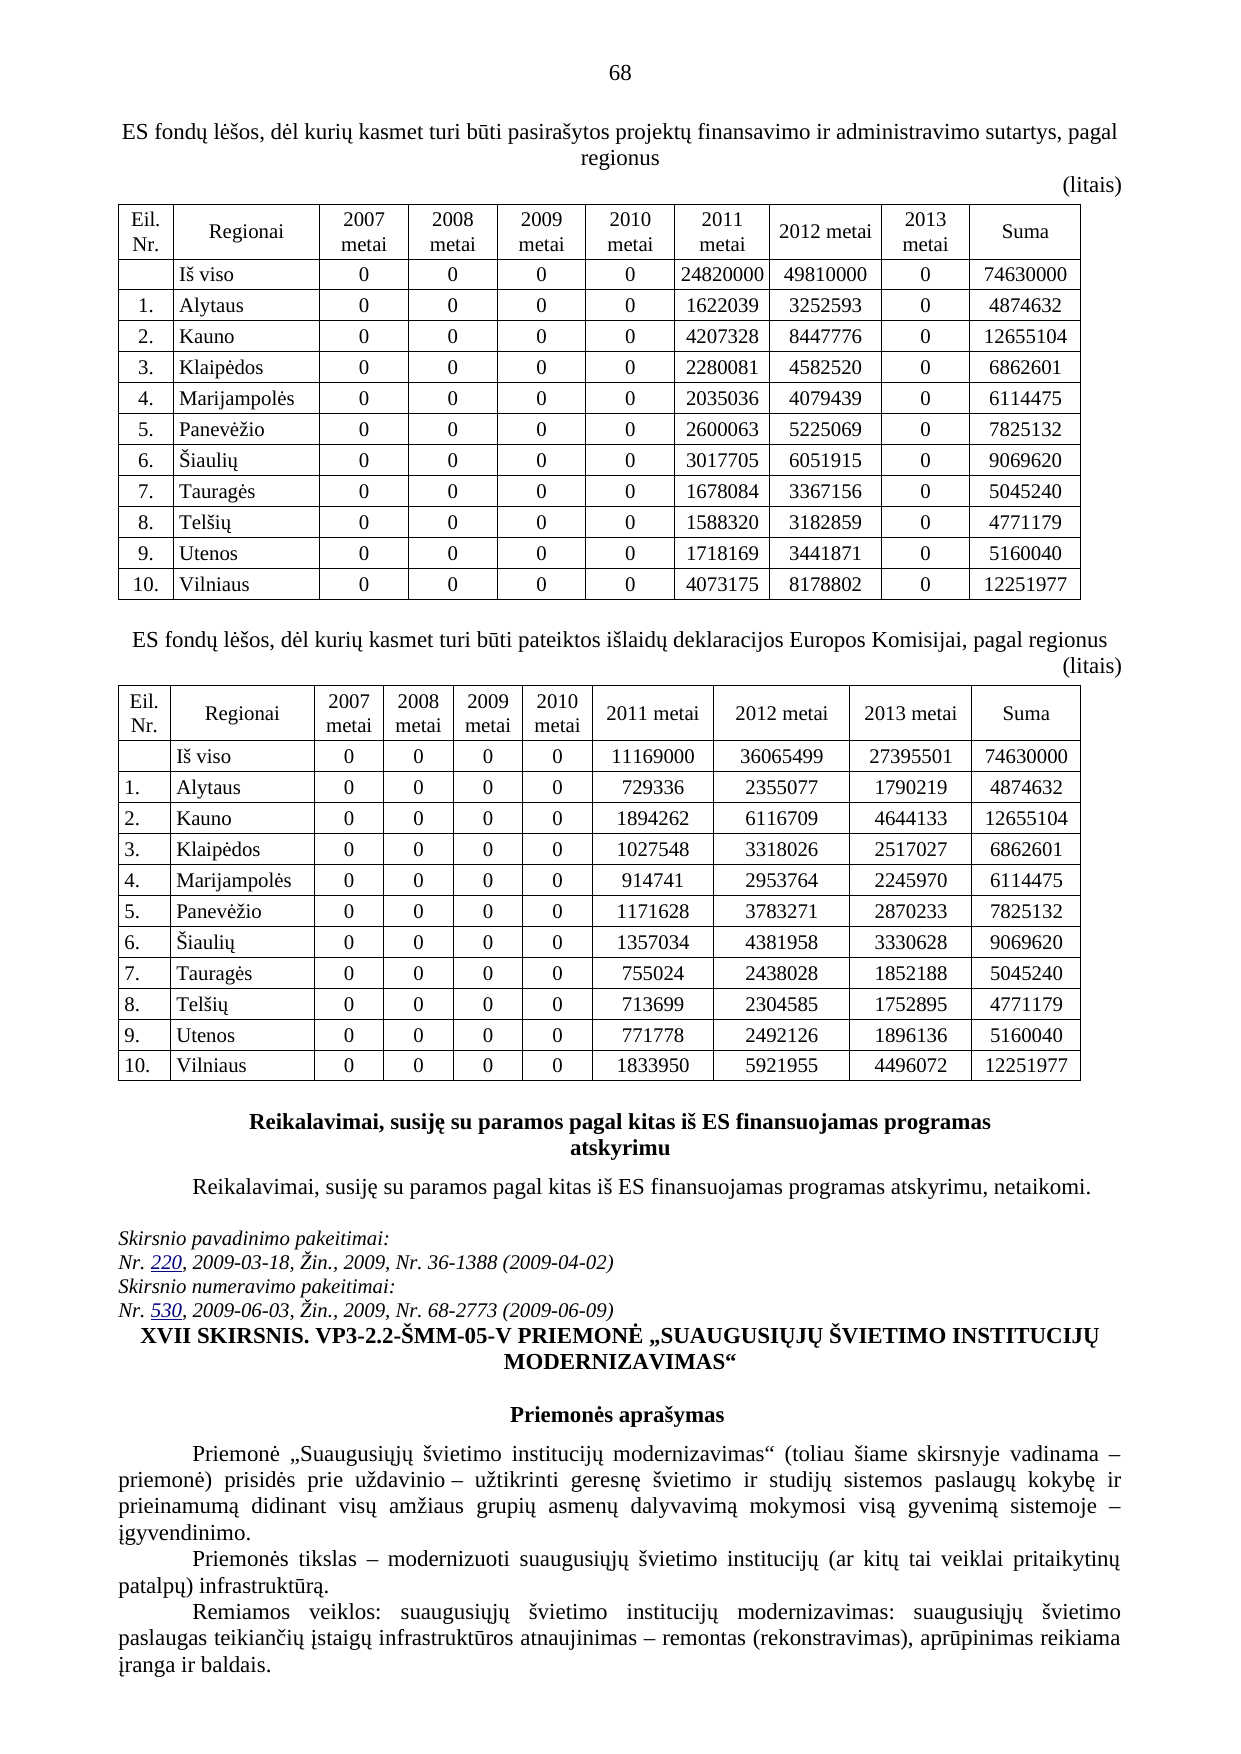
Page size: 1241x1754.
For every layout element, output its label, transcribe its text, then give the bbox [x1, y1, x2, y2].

table_cell Šiaulių [171, 927, 314, 957]
text Remiamos veiklos: suaugusiųjų švietimo institucijų modernizavimas: suaugusiųjų švietimo paslaugas teikiančių įstaigų infrastruktūros atnaujinimas – remontas (rekonstravimas), aprūpinimas reikiama įranga ir baldais. [118, 1598, 1122, 1677]
table_cell 3252593 [770, 290, 881, 320]
table_cell 3330628 [850, 927, 971, 957]
table_cell 5160040 [970, 538, 1080, 568]
table_cell 771778 [593, 1020, 713, 1049]
table_cell 0 [384, 834, 453, 864]
table_cell 0 [523, 958, 592, 988]
table_cell 4874632 [970, 290, 1080, 320]
table_header 2010 metai [523, 686, 592, 740]
table_cell 5921955 [714, 1051, 849, 1080]
table_cell 0 [315, 834, 383, 864]
table_cell 0 [454, 896, 522, 926]
table_cell 6114475 [970, 383, 1080, 413]
table_cell 10. [119, 569, 173, 599]
table_cell 9069620 [972, 927, 1080, 957]
table_cell 0 [498, 507, 585, 537]
table_cell 914741 [593, 865, 713, 895]
table_cell 0 [586, 538, 674, 568]
table_cell 3182859 [770, 507, 881, 537]
table_cell 0 [882, 445, 969, 475]
table_cell 0 [882, 352, 969, 382]
table_cell 0 [498, 352, 585, 382]
table_cell 12251977 [972, 1051, 1080, 1080]
text Nr. 530, 2009-06-03, Žin., 2009, Nr. 68-2773 (2009-06-09) [118, 1298, 1122, 1322]
table_cell 0 [409, 476, 497, 506]
table_cell 2953764 [714, 865, 849, 895]
table_cell 3783271 [714, 896, 849, 926]
table_cell 0 [409, 383, 497, 413]
table_cell 36065499 [714, 741, 849, 771]
table_cell 4073175 [675, 569, 769, 599]
table_cell 0 [409, 538, 497, 568]
table_cell 6051915 [770, 445, 881, 475]
table_cell Kauno [174, 321, 319, 351]
text Skirsnio pavadinimo pakeitimai: [118, 1226, 1122, 1250]
table_cell Tauragės [174, 476, 319, 506]
table_cell 0 [315, 865, 383, 895]
table_cell 0 [498, 383, 585, 413]
table_cell 9. [119, 1020, 170, 1049]
table_cell 0 [454, 834, 522, 864]
table_cell 4874632 [972, 772, 1080, 802]
table_cell 5160040 [972, 1020, 1080, 1049]
table_cell 1852188 [850, 958, 971, 988]
table_cell 1. [119, 290, 173, 320]
table_cell Panevėžio [171, 896, 314, 926]
table_header 2009 metai [454, 686, 522, 740]
table_cell 3441871 [770, 538, 881, 568]
table_cell 12251977 [970, 569, 1080, 599]
table_cell 0 [320, 569, 408, 599]
table_cell 0 [315, 772, 383, 802]
table_cell 0 [315, 803, 383, 833]
table_cell 49810000 [770, 260, 881, 289]
table_cell 0 [523, 834, 592, 864]
table_cell 9069620 [970, 445, 1080, 475]
table_cell 10. [119, 1051, 170, 1080]
table_cell 8. [119, 507, 173, 537]
table_cell 0 [523, 1051, 592, 1080]
text (litais) [118, 171, 1122, 197]
table_cell 3367156 [770, 476, 881, 506]
table_cell 0 [523, 772, 592, 802]
table_header 2012 metai [770, 205, 881, 258]
table_cell Utenos [174, 538, 319, 568]
table_cell 3. [119, 352, 173, 382]
table_cell 1. [119, 772, 170, 802]
table_cell 4582520 [770, 352, 881, 382]
table_cell 0 [454, 803, 522, 833]
table_cell 1752895 [850, 989, 971, 1018]
table_cell 74630000 [970, 260, 1080, 289]
table_cell Vilniaus [171, 1051, 314, 1080]
table_header Eil. Nr. [119, 686, 170, 740]
table_cell 1896136 [850, 1020, 971, 1049]
table_cell 1357034 [593, 927, 713, 957]
table_cell 7. [119, 476, 173, 506]
table_cell 0 [409, 260, 497, 289]
table_cell 1718169 [675, 538, 769, 568]
table_cell 1588320 [675, 507, 769, 537]
table_cell 0 [320, 260, 408, 289]
table_cell 0 [454, 1020, 522, 1049]
table_cell Marijampolės [174, 383, 319, 413]
table_cell 0 [315, 1051, 383, 1080]
table_header Regionai [171, 686, 314, 740]
table_cell 5045240 [970, 476, 1080, 506]
table_cell 0 [384, 1051, 453, 1080]
table_cell 1171628 [593, 896, 713, 926]
table_header 2007 metai [315, 686, 383, 740]
table_header 2011 metai [675, 205, 769, 258]
table_cell 729336 [593, 772, 713, 802]
table_cell 0 [586, 383, 674, 413]
table_cell Marijampolės [171, 865, 314, 895]
table_cell 0 [882, 321, 969, 351]
table_cell 0 [586, 321, 674, 351]
table_cell 0 [384, 927, 453, 957]
table_cell 4771179 [970, 507, 1080, 537]
table_cell 713699 [593, 989, 713, 1018]
table_cell [119, 741, 170, 771]
table_cell 1894262 [593, 803, 713, 833]
table_cell 0 [315, 927, 383, 957]
table_cell 0 [498, 414, 585, 444]
table_cell Alytaus [171, 772, 314, 802]
table_cell 0 [320, 507, 408, 537]
table_cell 0 [320, 476, 408, 506]
table_cell 11169000 [593, 741, 713, 771]
table_header Eil. Nr. [119, 205, 173, 258]
table_cell 0 [498, 290, 585, 320]
table_cell 2035036 [675, 383, 769, 413]
table_cell Tauragės [171, 958, 314, 988]
table_cell Iš viso [171, 741, 314, 771]
table_cell 2. [119, 803, 170, 833]
table_cell 74630000 [972, 741, 1080, 771]
table_cell 0 [315, 741, 383, 771]
table_cell 0 [523, 1020, 592, 1049]
table_header 2011 metai [593, 686, 713, 740]
table_cell 1678084 [675, 476, 769, 506]
table_cell 2280081 [675, 352, 769, 382]
table_cell 0 [454, 989, 522, 1018]
table_cell Iš viso [174, 260, 319, 289]
table_cell 2517027 [850, 834, 971, 864]
table_cell 1790219 [850, 772, 971, 802]
table_cell 0 [498, 476, 585, 506]
table_cell 1833950 [593, 1051, 713, 1080]
table_cell Klaipėdos [174, 352, 319, 382]
table_cell 0 [498, 569, 585, 599]
table_cell 0 [409, 507, 497, 537]
table_cell 0 [882, 383, 969, 413]
table_cell 5. [119, 414, 173, 444]
table_cell 0 [384, 865, 453, 895]
table_cell 6. [119, 927, 170, 957]
text Reikalavimai, susiję su paramos pagal kitas iš ES finansuojamas programas atskyrimu, netaikomi. [118, 1173, 1122, 1199]
table_cell 2870233 [850, 896, 971, 926]
table_cell 0 [454, 741, 522, 771]
table_cell 0 [320, 321, 408, 351]
table_cell 6. [119, 445, 173, 475]
text Reikalavimai, susiję su paramos pagal kitas iš ES finansuojamas programas atskyrimu [118, 1108, 1122, 1161]
table_cell 4496072 [850, 1051, 971, 1080]
table_header Suma [970, 205, 1080, 258]
table_cell 0 [882, 290, 969, 320]
table_cell Šiaulių [174, 445, 319, 475]
table_cell 5045240 [972, 958, 1080, 988]
table_cell 0 [315, 958, 383, 988]
table_cell 0 [882, 538, 969, 568]
table_cell 0 [409, 352, 497, 382]
text Skirsnio numeravimo pakeitimai: [118, 1274, 1122, 1298]
table_header 2008 metai [384, 686, 453, 740]
table_cell 0 [523, 865, 592, 895]
table_cell 1622039 [675, 290, 769, 320]
table_header 2013 metai [850, 686, 971, 740]
table_cell 1027548 [593, 834, 713, 864]
table_cell 3017705 [675, 445, 769, 475]
table_cell 0 [523, 927, 592, 957]
table_cell 0 [384, 989, 453, 1018]
table_cell 0 [586, 507, 674, 537]
table_header 2012 metai [714, 686, 849, 740]
table_cell 0 [498, 445, 585, 475]
table_cell 0 [384, 958, 453, 988]
table_cell Alytaus [174, 290, 319, 320]
table_cell 0 [586, 445, 674, 475]
table_cell 6862601 [972, 834, 1080, 864]
table_header 2013 metai [882, 205, 969, 258]
table_cell Kauno [171, 803, 314, 833]
table_cell [119, 260, 173, 289]
table_header 2007 metai [320, 205, 408, 258]
table_cell 0 [586, 352, 674, 382]
table_cell 0 [384, 803, 453, 833]
table_cell 0 [454, 865, 522, 895]
text ES fondų lėšos, dėl kurių kasmet turi būti pasirašytos projektų finansavimo ir administravimo sutartys, pagal regionus [118, 118, 1122, 171]
table_cell 0 [523, 741, 592, 771]
table_cell 0 [454, 958, 522, 988]
table_cell 0 [409, 414, 497, 444]
table_cell 24820000 [675, 260, 769, 289]
table_cell 0 [586, 476, 674, 506]
table_cell 0 [454, 927, 522, 957]
table_cell 8447776 [770, 321, 881, 351]
table_cell 0 [320, 383, 408, 413]
table_cell 755024 [593, 958, 713, 988]
table_cell 2. [119, 321, 173, 351]
table_cell 4381958 [714, 927, 849, 957]
table_cell 2245970 [850, 865, 971, 895]
table_cell Telšių [174, 507, 319, 537]
table_cell 4079439 [770, 383, 881, 413]
table_cell 0 [384, 772, 453, 802]
table_cell 0 [498, 260, 585, 289]
table_cell 0 [586, 414, 674, 444]
table_cell 0 [320, 290, 408, 320]
table_cell 5. [119, 896, 170, 926]
table_cell 0 [586, 569, 674, 599]
table_cell 6862601 [970, 352, 1080, 382]
table_cell 0 [882, 414, 969, 444]
table_cell 27395501 [850, 741, 971, 771]
table_cell 6114475 [972, 865, 1080, 895]
text Priemonės aprašymas [118, 1401, 1122, 1427]
table_cell 0 [523, 989, 592, 1018]
table_cell 0 [320, 445, 408, 475]
table_header 2010 metai [586, 205, 674, 258]
table_cell 0 [498, 321, 585, 351]
text XVII SKIRSNIS. VP3-2.2-ŠMM-05-V PRIEMONĖ „SUAUGUSIŲJŲ ŠVIETIMO INSTITUCIJŲ MODERNIZAVIMAS“ [118, 1322, 1122, 1375]
table_cell 0 [586, 290, 674, 320]
table_cell 0 [320, 538, 408, 568]
table_cell 4207328 [675, 321, 769, 351]
text (litais) [118, 652, 1122, 679]
table_cell 0 [454, 772, 522, 802]
table_cell 0 [315, 989, 383, 1018]
table_header Regionai [174, 205, 319, 258]
table_cell 0 [320, 414, 408, 444]
table_header 2009 metai [498, 205, 585, 258]
table_cell 4. [119, 865, 170, 895]
text ES fondų lėšos, dėl kurių kasmet turi būti pateiktos išlaidų deklaracijos Europos Komisijai, pagal regionus [118, 626, 1122, 652]
text Priemonės tikslas – modernizuoti suaugusiųjų švietimo institucijų (ar kitų tai veiklai pritaikytinų patalpų) infrastruktūrą. [118, 1545, 1122, 1598]
table_header Suma [972, 686, 1080, 740]
table_cell 2492126 [714, 1020, 849, 1049]
text Nr. 220, 2009-03-18, Žin., 2009, Nr. 36-1388 (2009-04-02) [118, 1250, 1122, 1274]
table_cell 0 [409, 569, 497, 599]
table_cell 0 [409, 321, 497, 351]
table_cell Vilniaus [174, 569, 319, 599]
table_cell 2438028 [714, 958, 849, 988]
table_cell 2355077 [714, 772, 849, 802]
table_cell 4. [119, 383, 173, 413]
table_cell 3318026 [714, 834, 849, 864]
table_cell Panevėžio [174, 414, 319, 444]
table_cell 0 [523, 896, 592, 926]
table_cell 0 [315, 896, 383, 926]
table_cell 0 [882, 476, 969, 506]
table_cell 8. [119, 989, 170, 1018]
table_cell 0 [320, 352, 408, 382]
table_cell 2600063 [675, 414, 769, 444]
table_cell 0 [384, 896, 453, 926]
table_cell 0 [384, 741, 453, 771]
table_cell Utenos [171, 1020, 314, 1049]
table_cell 7825132 [972, 896, 1080, 926]
table_cell 2304585 [714, 989, 849, 1018]
table_cell 8178802 [770, 569, 881, 599]
table_cell 0 [586, 260, 674, 289]
table_cell 0 [882, 260, 969, 289]
table_cell 0 [523, 803, 592, 833]
table_header 2008 metai [409, 205, 497, 258]
table_cell 4771179 [972, 989, 1080, 1018]
table_cell 0 [454, 1051, 522, 1080]
table_cell 9. [119, 538, 173, 568]
table_cell 0 [384, 1020, 453, 1049]
table_cell Klaipėdos [171, 834, 314, 864]
table_cell 6116709 [714, 803, 849, 833]
table_cell 0 [498, 538, 585, 568]
table_cell 12655104 [972, 803, 1080, 833]
table_cell 0 [315, 1020, 383, 1049]
table_cell 0 [409, 290, 497, 320]
table_cell 4644133 [850, 803, 971, 833]
table_cell 5225069 [770, 414, 881, 444]
table_cell 0 [882, 569, 969, 599]
table_cell 0 [882, 507, 969, 537]
table_cell 12655104 [970, 321, 1080, 351]
table_cell Telšių [171, 989, 314, 1018]
table_cell 0 [409, 445, 497, 475]
table_cell 7. [119, 958, 170, 988]
text Priemonė „Suaugusiųjų švietimo institucijų modernizavimas“ (toliau šiame skirsnyje vadinama – priemonė) prisidės prie uždavinio – užtikrinti geresnę švietimo ir studijų sistemos paslaugų kokybę ir prieinamumą didinant visų amžiaus grupių asmenų dalyvavimą mokymosi visą gyvenimą sistemoje – įgyvendinimo. [118, 1440, 1122, 1545]
table_cell 3. [119, 834, 170, 864]
table_cell 7825132 [970, 414, 1080, 444]
